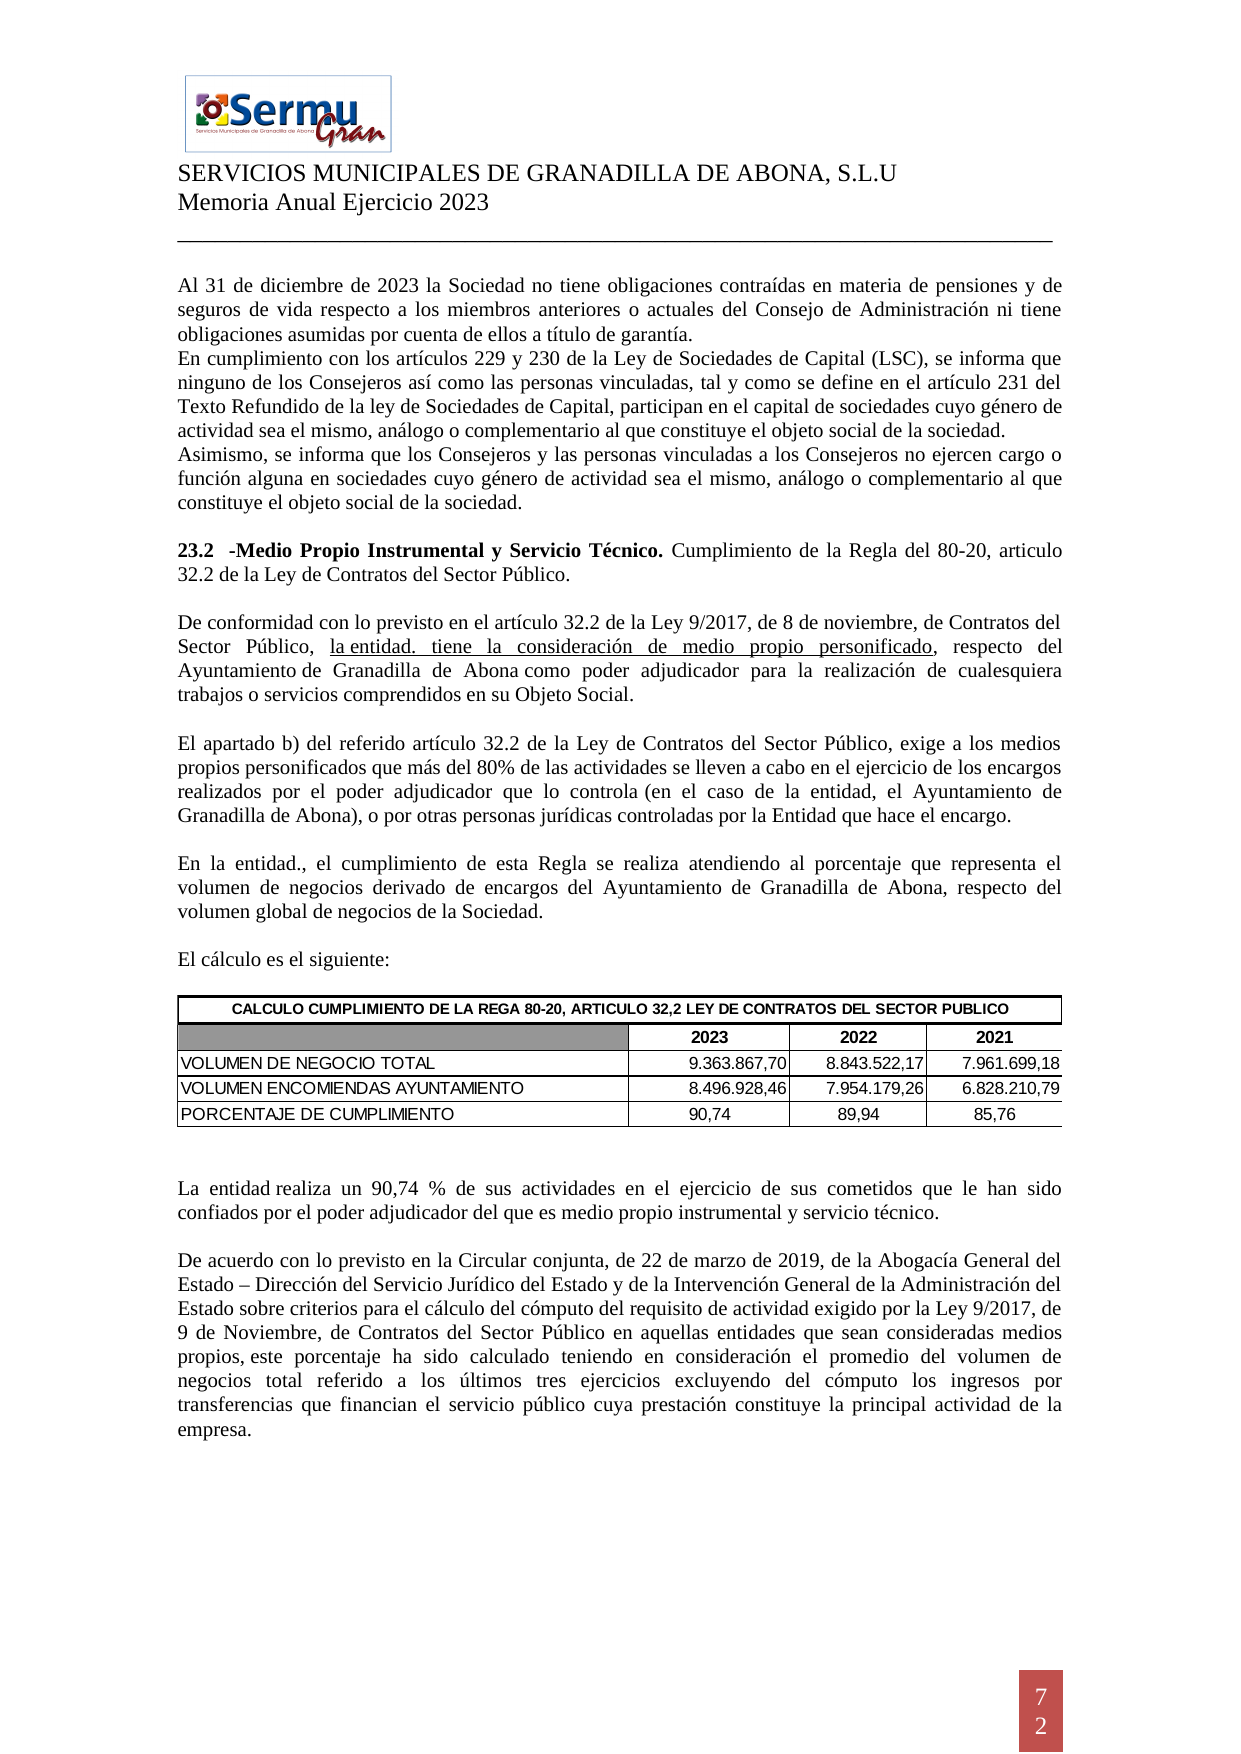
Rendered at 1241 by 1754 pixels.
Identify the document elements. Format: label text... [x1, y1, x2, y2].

text En cumplimiento con los artículos 229 y 230 de la Ley de Sociedades de Capital (LSC), se informa que ninguno de los Consejeros así como las personas vinculadas, tal y como se define en el artículo 231 del Texto Refundido de la ley de Sociedades de Capital, participan en el capital de sociedades cuyo género de actividad sea el mismo, análogo o complementario al que constituye el objeto social de la sociedad. [177, 346, 1063, 442]
text De acuerdo con lo previsto en la Circular conjunta, de 22 de marzo de 2019, de la Abogacía General del Estado – Dirección del Servicio Jurídico del Estado y de la Intervención General de la Administración del Estado sobre criterios para el cálculo del cómputo del requisito de actividad exigido por la Ley 9/2017, de 9 de Noviembre, de Contratos del Sector Público en aquellas entidades que sean consideradas medios propios, este porcentaje ha sido calculado teniendo en consideración el promedio del volumen de negocios total referido a los últimos tres ejercicios excluyendo del cómputo los ingresos por transferencias que financian el servicio público cuya prestación constituye la principal actividad de la empresa. [177, 1248, 1063, 1441]
text De conformidad con lo previsto en el artículo 32.2 de la Ley 9/2017, de 8 de noviembre, de Contratos del Sector Público, la entidad. tiene la consideración de medio propio personificado, respecto del Ayuntamiento de Granadilla de Abona como poder adjudicador para la realización de cualesquiera trabajos o servicios comprendidos en su Objeto Social. [177, 610, 1063, 706]
text En la entidad., el cumplimiento de esta Regla se realiza atendiendo al porcentaje que representa el volumen de negocios derivado de encargos del Ayuntamiento de Granadilla de Abona, respecto del volumen global de negocios de la Sociedad. [177, 851, 1063, 923]
text 23.2 -Medio Propio Instrumental y Servicio Técnico. Cumplimiento de la Regla del 80-20, articulo 32.2 de la Ley de Contratos del Sector Público. [177, 538, 1063, 586]
text El apartado b) del referido artículo 32.2 de la Ley de Contratos del Sector Público, exige a los medios propios personificados que más del 80% de las actividades se lleven a cabo en el ejercicio de los encargos realizados por el poder adjudicador que lo controla (en el caso de la entidad, el Ayuntamiento de Granadilla de Abona), o por otras personas jurídicas controladas por la Entidad que hace el encargo. [177, 731, 1063, 827]
picture [177, 70, 399, 159]
text La entidad realiza un 90,74 % de sus actividades en el ejercicio de sus cometidos que le han sido confiados por el poder adjudicador del que es medio propio instrumental y servicio técnico. [177, 1176, 1063, 1224]
text Al 31 de diciembre de 2023 la Sociedad no tiene obligaciones contraídas en materia de pensiones y de seguros de vida respecto a los miembros anteriores o actuales del Consejo de Administración ni tiene obligaciones asumidas por cuenta de ellos a título de garantía. [177, 273, 1063, 346]
text El cálculo es el siguiente: [177, 947, 1063, 971]
text Asimismo, se informa que los Consejeros y las personas vinculadas a los Consejeros no ejercen cargo o función alguna en sociedades cuyo género de actividad sea el mismo, análogo o complementario al que constituye el objeto social de la sociedad. [177, 442, 1063, 514]
